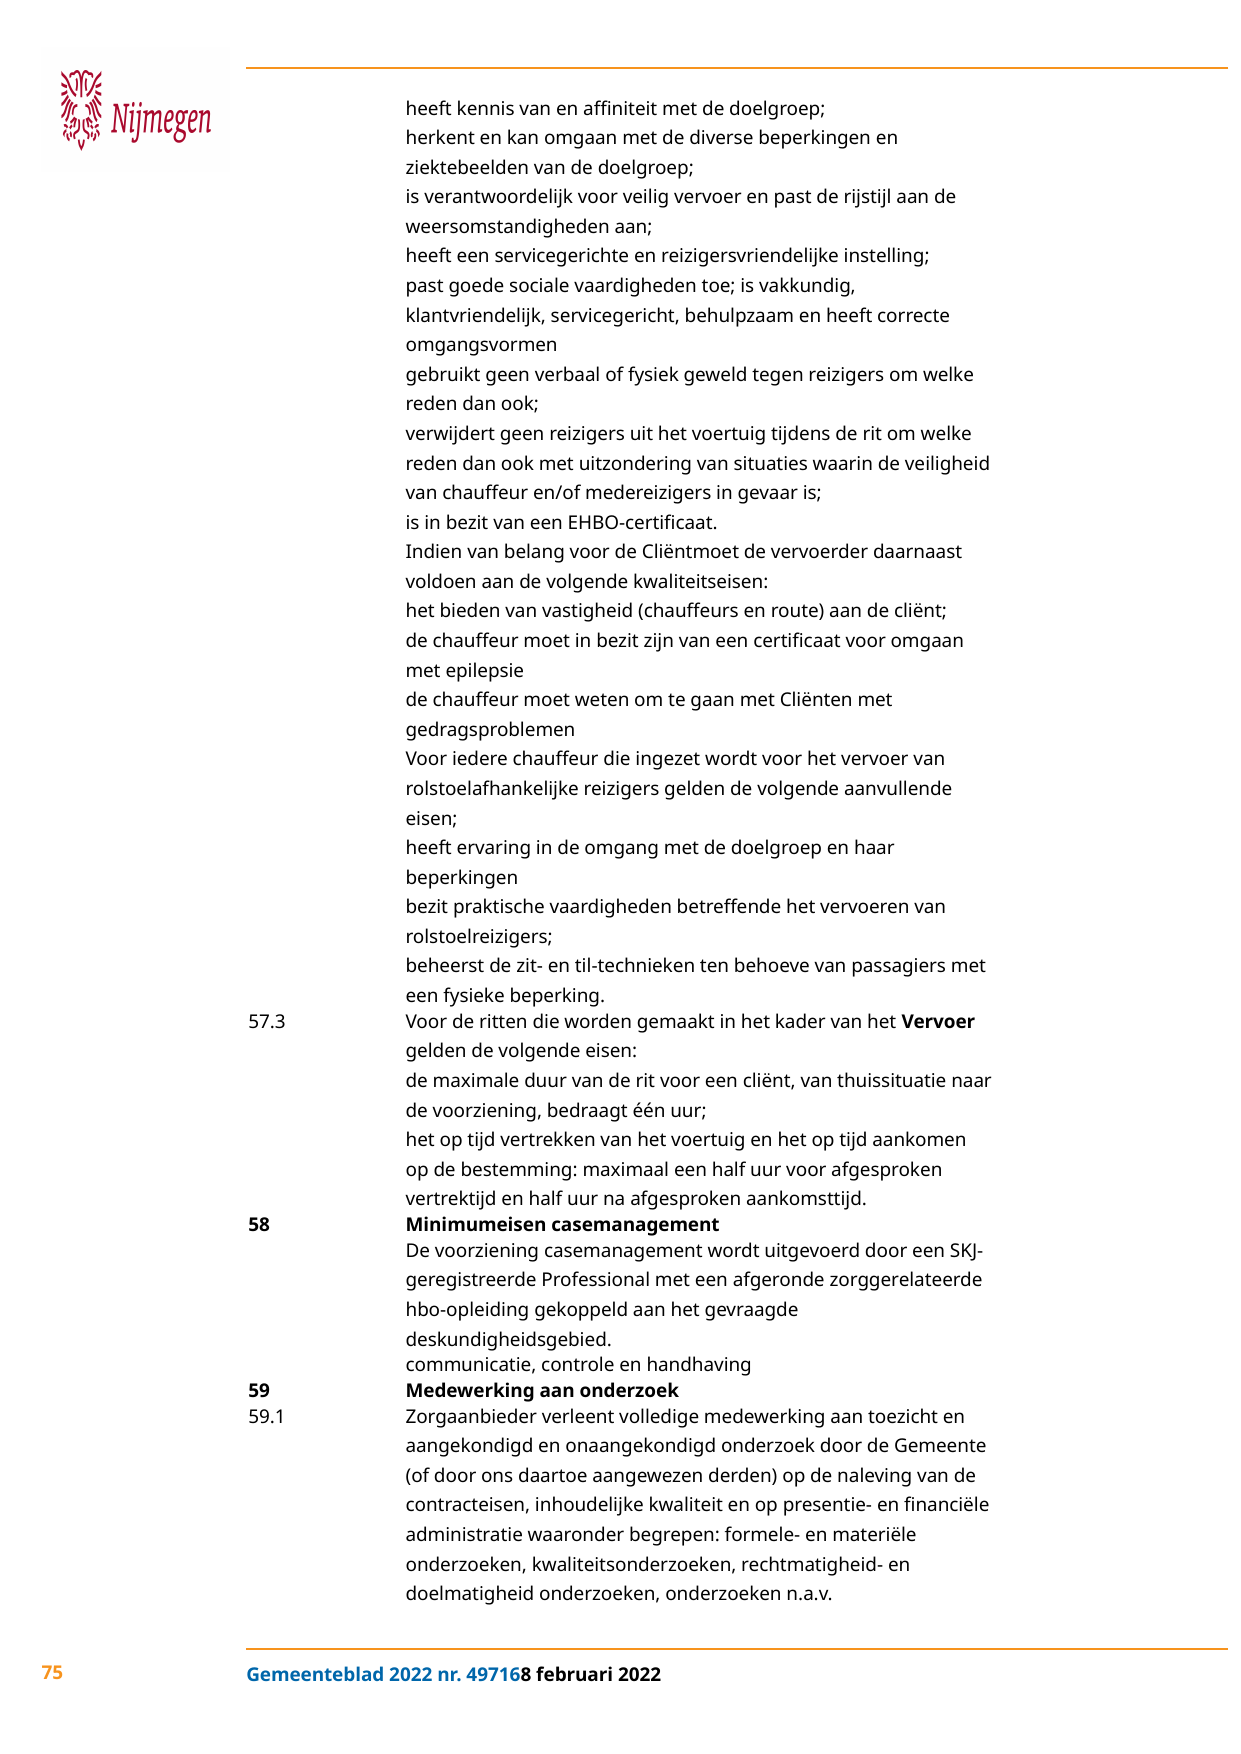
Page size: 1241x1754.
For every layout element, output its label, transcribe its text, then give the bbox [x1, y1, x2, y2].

table_cell communicatie, controle en handhaving [405, 1351, 994, 1377]
table_cell Minimumeisen casemanagement [405, 1211, 994, 1237]
table_cell 57.3 [248, 1008, 405, 1211]
table_cell [248, 1237, 405, 1351]
table_cell 58 [248, 1211, 405, 1237]
picture [41, 47, 231, 172]
table_cell 59.1 [248, 1403, 405, 1606]
table_cell Voor de ritten die worden gemaakt in het kader van het Vervoer gelden de volgende eisen: de maximale duur van de rit voor een cliënt, van thuissituatie naar de voorziening, bedraagt één uur; het op tijd vertrekken van het voertuig en het op tijd aankomen op de bestemming: maximaal een half uur voor afgesproken vertrektijd en half uur na afgesproken aankomsttijd. [405, 1008, 994, 1211]
table_cell heeft kennis van en affiniteit met de doelgroep; herkent en kan omgaan met de diverse beperkingen en ziektebeelden van de doelgroep; is verantwoordelijk voor veilig vervoer en past de rijstijl aan de weersomstandigheden aan; heeft een servicegerichte en reizigersvriendelijke instelling; past goede sociale vaardigheden toe; is vakkundig, klantvriendelijk, servicegericht, behulpzaam en heeft correcte omgangsvormen gebruikt geen verbaal of fysiek geweld tegen reizigers om welke reden dan ook; verwijdert geen reizigers uit het voertuig tijdens de rit om welke reden dan ook met uitzondering van situaties waarin de veiligheid van chauffeur en/of medereizigers in gevaar is; is in bezit van een EHBO-certificaat. Indien van belang voor de Cliëntmoet de vervoerder daarnaast voldoen aan de volgende kwaliteitseisen: het bieden van vastigheid (chauffeurs en route) aan de cliënt; de chauffeur moet in bezit zijn van een certificaat voor omgaan met epilepsie de chauffeur moet weten om te gaan met Cliënten met gedragsproblemen Voor iedere chauffeur die ingezet wordt voor het vervoer van rolstoelafhankelijke reizigers gelden de volgende aanvullende eisen; heeft ervaring in de omgang met de doelgroep en haar beperkingen bezit praktische vaardigheden betreffende het vervoeren van rolstoelreizigers; beheerst de zit- en til-technieken ten behoeve van passagiers met een fysieke beperking. [405, 95, 994, 1008]
table_cell 59 [248, 1377, 405, 1403]
table_cell De voorziening casemanagement wordt uitgevoerd door een SKJ-geregistreerde Professional met een afgeronde zorggerelateerde hbo-opleiding gekoppeld aan het gevraagde deskundigheidsgebied. [405, 1237, 994, 1351]
table_cell [248, 95, 405, 1008]
table_cell Medewerking aan onderzoek [405, 1377, 994, 1403]
table_cell Zorgaanbieder verleent volledige medewerking aan toezicht en aangekondigd en onaangekondigd onderzoek door de Gemeente (of door ons daartoe aangewezen derden) op de naleving van de contracteisen, inhoudelijke kwaliteit en op presentie- en financiële administratie waaronder begrepen: formele- en materiële onderzoeken, kwaliteitsonderzoeken, rechtmatigheid- en doelmatigheid onderzoeken, onderzoeken n.a.v. [405, 1403, 994, 1606]
table_cell [248, 1351, 405, 1377]
